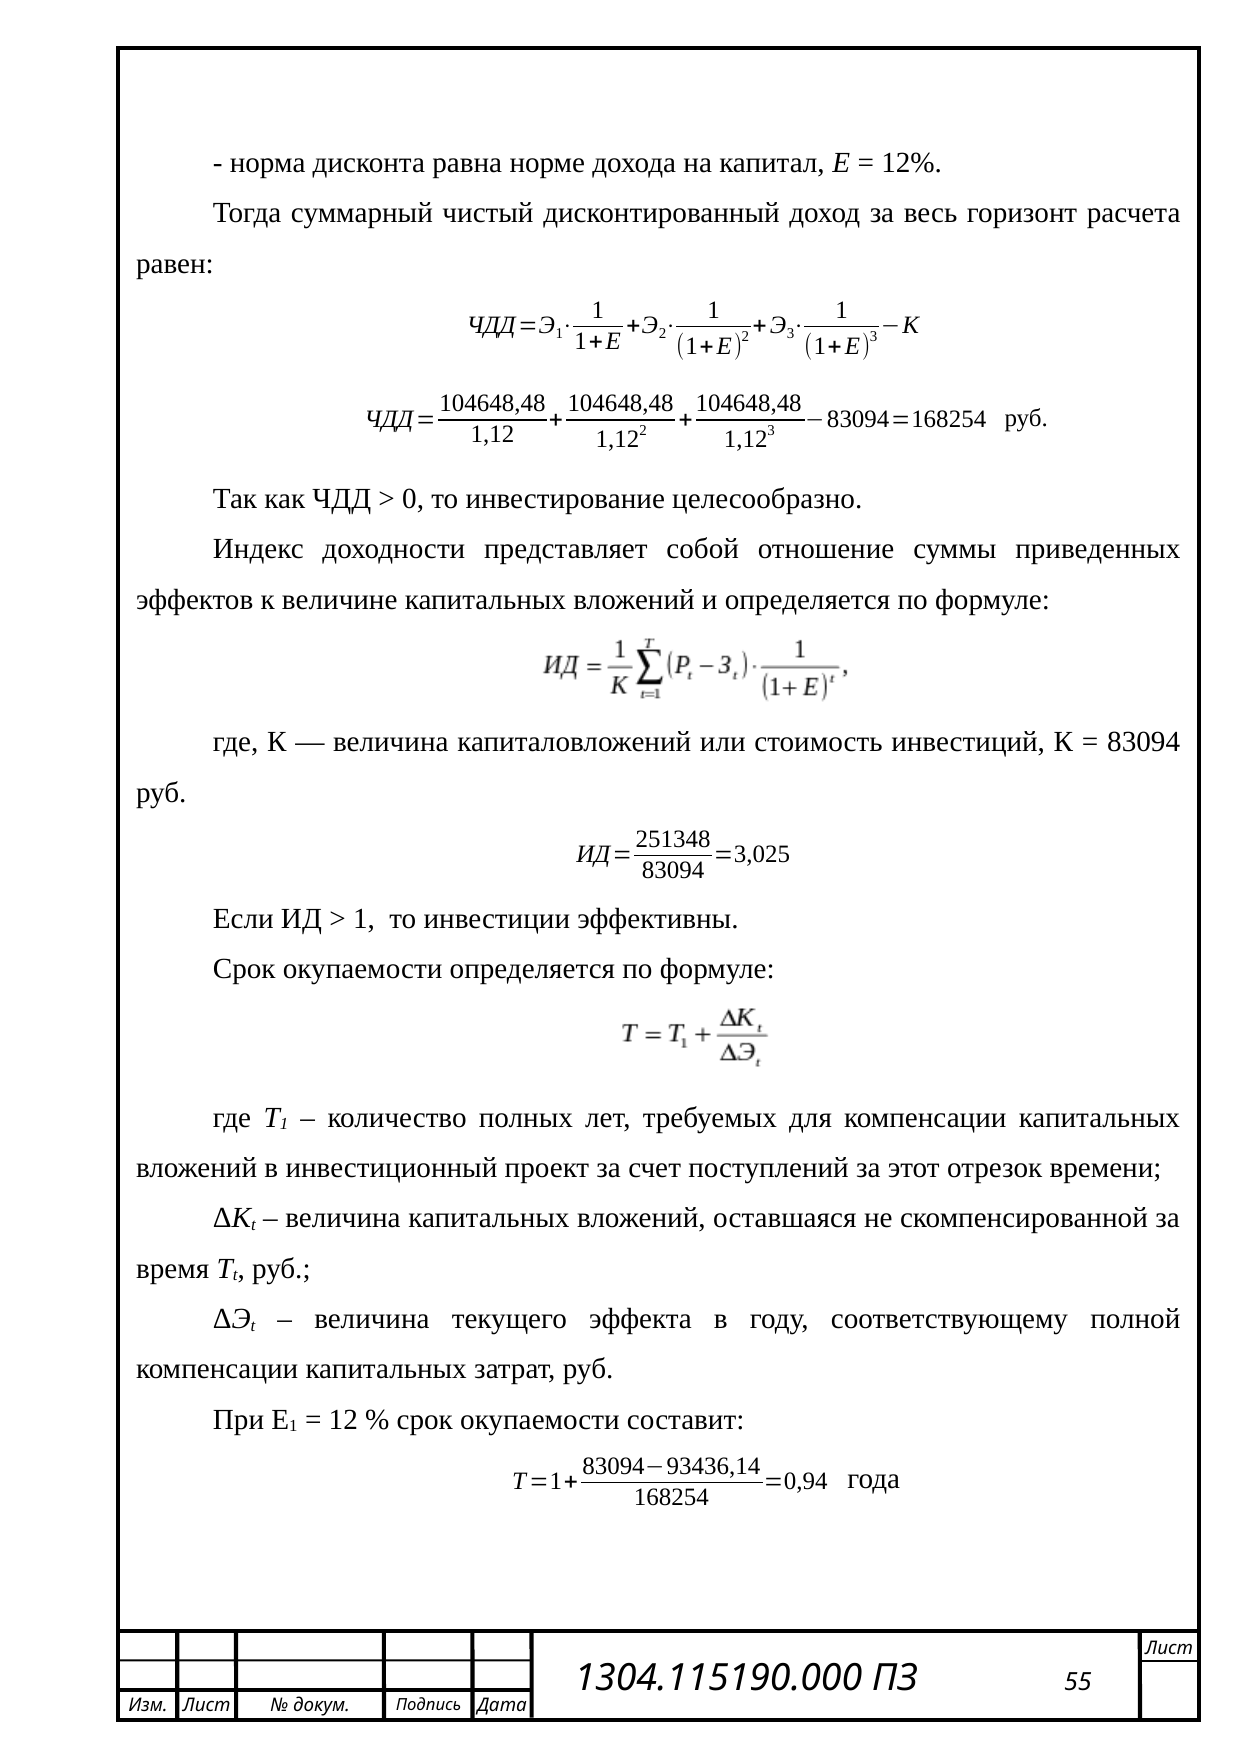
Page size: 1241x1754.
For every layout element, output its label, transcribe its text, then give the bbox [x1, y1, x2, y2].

text ΔЭt – величина текущего эффекта в году, соответствующему полной компенсации капитальных затрат, руб. [136, 1301, 1181, 1385]
text года [136, 1452, 1181, 1511]
text - норма дисконта равна норме дохода на капитал, Е = 12%. [136, 145, 1181, 179]
text Если ИД > 1, то инвестиции эффективны. [136, 901, 1181, 934]
text ΔКt – величина капитальных вложений, оставшаяся не скомпенсированной за время Тt, руб.; [136, 1201, 1181, 1284]
text где, К — величина капиталовложений или стоимость инвестиций, К = 83094 руб. [136, 724, 1181, 808]
text где Т1 – количество полных лет, требуемых для компенсации капитальных вложений в инвестиционный проект за счет поступлений за этот отрезок времени; [136, 1100, 1181, 1184]
text Тогда суммарный чистый дисконтированный доход за весь горизонт расчета равен: [136, 196, 1181, 279]
text Срок окупаемости определяется по формуле: [136, 951, 1181, 985]
text Индекс доходности представляет собой отношение суммы приведенных эффектов к величине капитальных вложений и определяется по формуле: [136, 531, 1181, 615]
text При Е1 = 12 % срок окупаемости составит: [136, 1402, 1181, 1435]
text Так как ЧДД > 0, то инвестирование целесообразно. [136, 481, 1181, 515]
text руб. [136, 389, 1181, 452]
